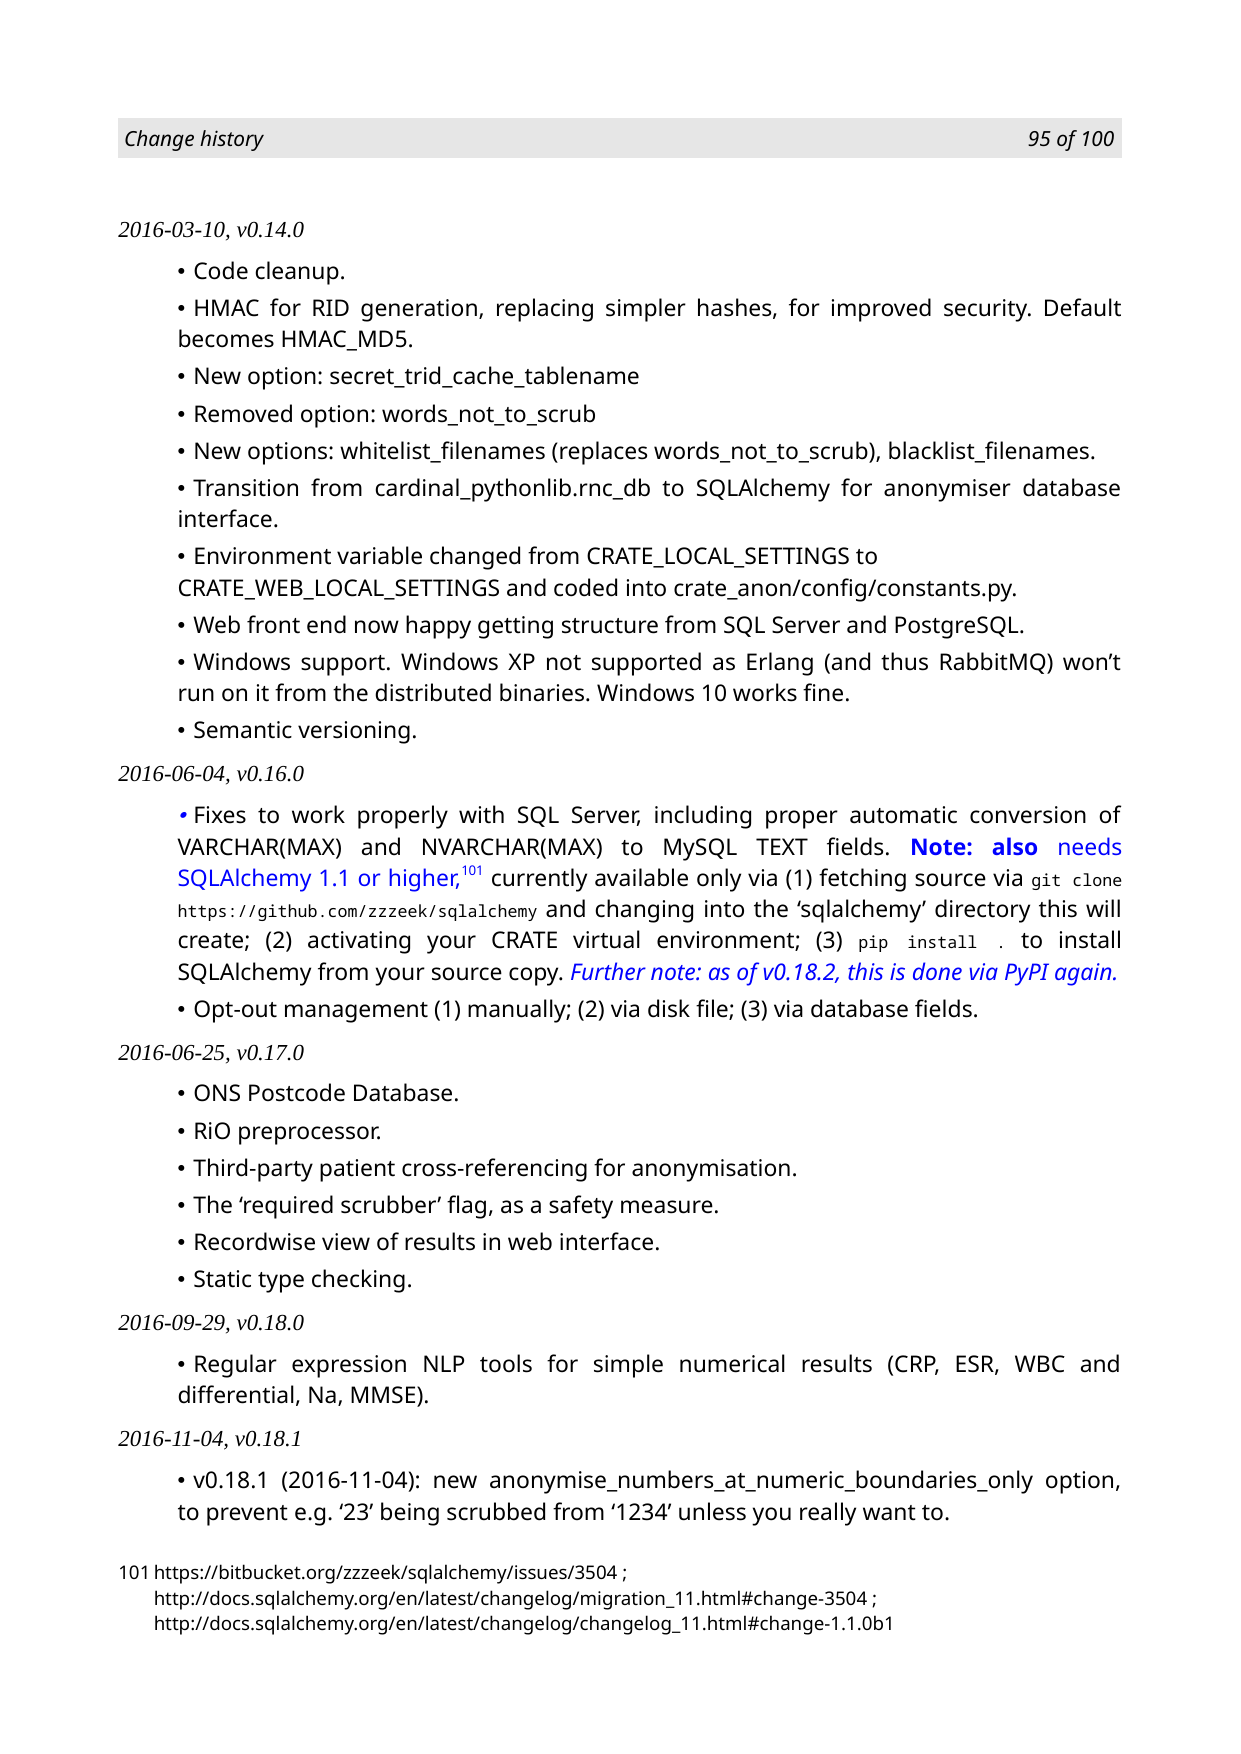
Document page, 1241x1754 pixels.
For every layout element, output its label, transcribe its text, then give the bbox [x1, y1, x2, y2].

list Web front end now happy getting structure from SQL Server and PostgreSQL. [177, 609, 1122, 640]
list Semantic versioning. [177, 714, 1122, 746]
list ONS Postcode Database. [177, 1077, 1122, 1109]
list Third-party patient cross-referencing for anonymisation. [177, 1152, 1122, 1183]
list Code cleanup. [177, 255, 1122, 286]
list Removed option: words_not_to_scrub [177, 397, 1122, 429]
subtitle 2016-06-25, v0.17.0 [118, 1039, 1122, 1065]
list Regular expression NLP tools for simple numerical results (CRP, ESR, WBC and differential, Na, MMSE). [177, 1348, 1122, 1411]
list The ‘required scrubber’ flag, as a safety measure. [177, 1189, 1122, 1220]
list Fixes to work properly with SQL Server, including proper automatic conversion of VARCHAR(MAX) and NVARCHAR(MAX) to MySQL TEXT fields. Note: also needs SQLAlchemy 1.1 or higher, currently available only via (1) fetching source via git clone https://github.com/zzzeek/sqlalchemy and changing into the ‘sqlalchemy’ directory this will create; (2) activating your CRATE virtual environment; (3) pip install . to install SQLAlchemy from your source copy. Further note: as of v0.18.2, this is done via PyPI again. [177, 799, 1122, 987]
subtitle 2016-03-10, v0.14.0 [118, 216, 1122, 242]
list Opt-out management (1) manually; (2) via disk file; (3) via database fields. [177, 993, 1122, 1024]
list Recordwise view of results in web interface. [177, 1226, 1122, 1257]
list https://bitbucket.org/zzzeek/sqlalchemy/issues/3504 ; http://docs.sqlalchemy.org/en/latest/changelog/migration_11.html#change-3504 ; http://docs.sqlalchemy.org/en/latest/changelog/changelog_11.html#change-1.1.0b1 [118, 1559, 1122, 1636]
list RiO preprocessor. [177, 1114, 1122, 1146]
list Windows support. Windows XP not supported as Erlang (and thus RabbitMQ) won’t run on it from the distributed binaries. Windows 10 works fine. [177, 646, 1122, 708]
subtitle 2016-09-29, v0.18.0 [118, 1309, 1122, 1336]
list New options: whitelist_filenames (replaces words_not_to_scrub), blacklist_filenames. [177, 435, 1122, 466]
list New option: secret_trid_cache_tablename [177, 360, 1122, 392]
subtitle 2016-06-04, v0.16.0 [118, 760, 1122, 787]
list Environment variable changed from CRATE_LOCAL_SETTINGS to CRATE_WEB_LOCAL_SETTINGS and coded into crate_anon/config/constants.py. [177, 540, 1122, 603]
list Transition from cardinal_pythonlib.rnc_db to SQLAlchemy for anonymiser database interface. [177, 472, 1122, 534]
list v0.18.1 (2016-11-04): new anonymise_numbers_at_numeric_boundaries_only option, to prevent e.g. ‘23’ being scrubbed from ‘1234’ unless you really want to. [177, 1464, 1122, 1527]
list HMAC for RID generation, replacing simpler hashes, for improved security. Default becomes HMAC_MD5. [177, 292, 1122, 354]
subtitle 2016-11-04, v0.18.1 [118, 1425, 1122, 1452]
list Static type checking. [177, 1263, 1122, 1294]
